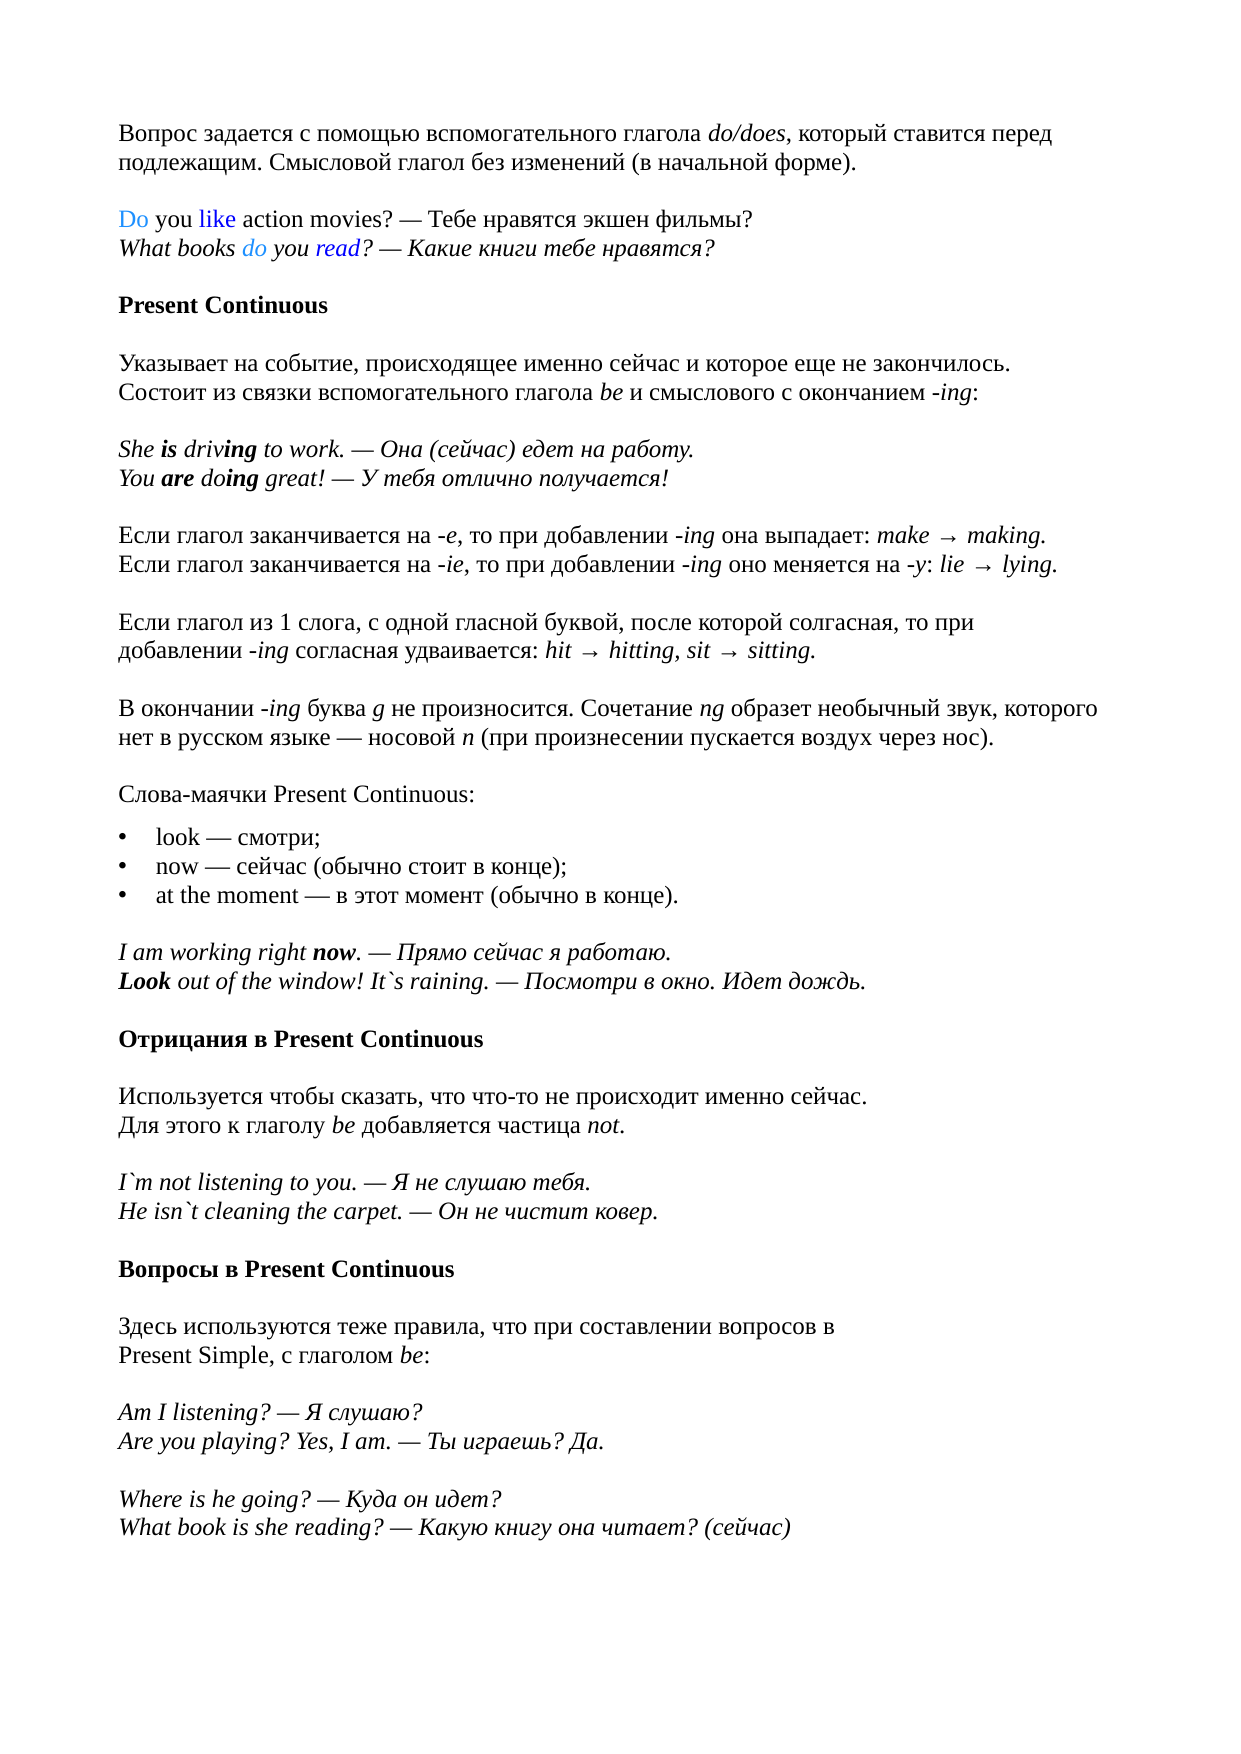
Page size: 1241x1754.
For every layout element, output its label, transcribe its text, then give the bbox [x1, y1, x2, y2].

text Используется чтобы сказать, что что-то не происходит именно сейчас. [118, 1081, 1122, 1110]
text Вопросы в Present Continuous [118, 1254, 1122, 1282]
text Если глагол из 1 слога, с одной гласной буквой, после которой солгасная, то при [118, 607, 1122, 636]
text Вопрос задается с помощью вспомогательного глагола do/does, который ставится перед подлежащим. Смысловой глагол без изменений (в начальной форме). [118, 118, 1122, 176]
text В окончании -ing буква g не произносится. Сочетание ng образет необычный звук, которого нет в русском языке — носовой n (при произнесении пускается воздух через нос). [118, 693, 1122, 751]
text You are doing great! — У тебя отлично получается! [118, 463, 1122, 492]
text What book is she reading? — Какую книгу она читает? (сейчас) [118, 1512, 1122, 1541]
text Для этого к глаголу be добавляется частица not. [118, 1110, 1122, 1139]
text Если глагол заканчивается на -e, то при добавлении -ing она выпадает: make → making. [118, 521, 1122, 549]
text Are you playing? Yes, I am. — Ты играешь? Да. [118, 1426, 1122, 1455]
text Здесь используются теже правила, что при составлении вопросов в [118, 1311, 1122, 1340]
list now — сейчас (обычно стоит в конце); [118, 851, 1122, 880]
text Look out of the window! It`s raining. — Посмотри в окно. Идет дождь. [118, 966, 1122, 995]
text I`m not listening to you. — Я не слушаю тебя. [118, 1167, 1122, 1196]
text Указывает на событие, происходящее именно сейчас и которое еще не закончилось. [118, 348, 1122, 377]
text Where is he going? — Куда он идет? [118, 1484, 1122, 1512]
text Состоит из связки вспомогательного глагола be и смыслового с окончанием -ing: [118, 377, 1122, 406]
list look — смотри; [118, 822, 1122, 851]
text Present Continuous [118, 291, 1122, 319]
text What books do you read? — Какие книги тебе нравятся? [118, 233, 1122, 262]
text Отрицания в Present Continuous [118, 1024, 1122, 1052]
text Am I listening? — Я слушаю? [118, 1397, 1122, 1426]
text He isn`t cleaning the carpet. — Он не чистит ковер. [118, 1196, 1122, 1225]
text добавлении -ing согласная удваивается: hit → hitting, sit → sitting. [118, 636, 1122, 664]
list at the moment — в этот момент (обычно в конце). [118, 880, 1122, 909]
text I am working right now. — Прямо сейчас я работаю. [118, 937, 1122, 966]
text Present Simple, с глаголом be: [118, 1340, 1122, 1369]
text Do you like action movies? — Тебе нравятся экшен фильмы? [118, 204, 1122, 233]
text Если глагол заканчивается на -ie, то при добавлении -ing оно меняется на -y: lie → lying. [118, 549, 1122, 578]
text Слова-маячки Present Continuous: [118, 779, 1122, 808]
text She is driving to work. — Она (сейчас) едет на работу. [118, 434, 1122, 463]
